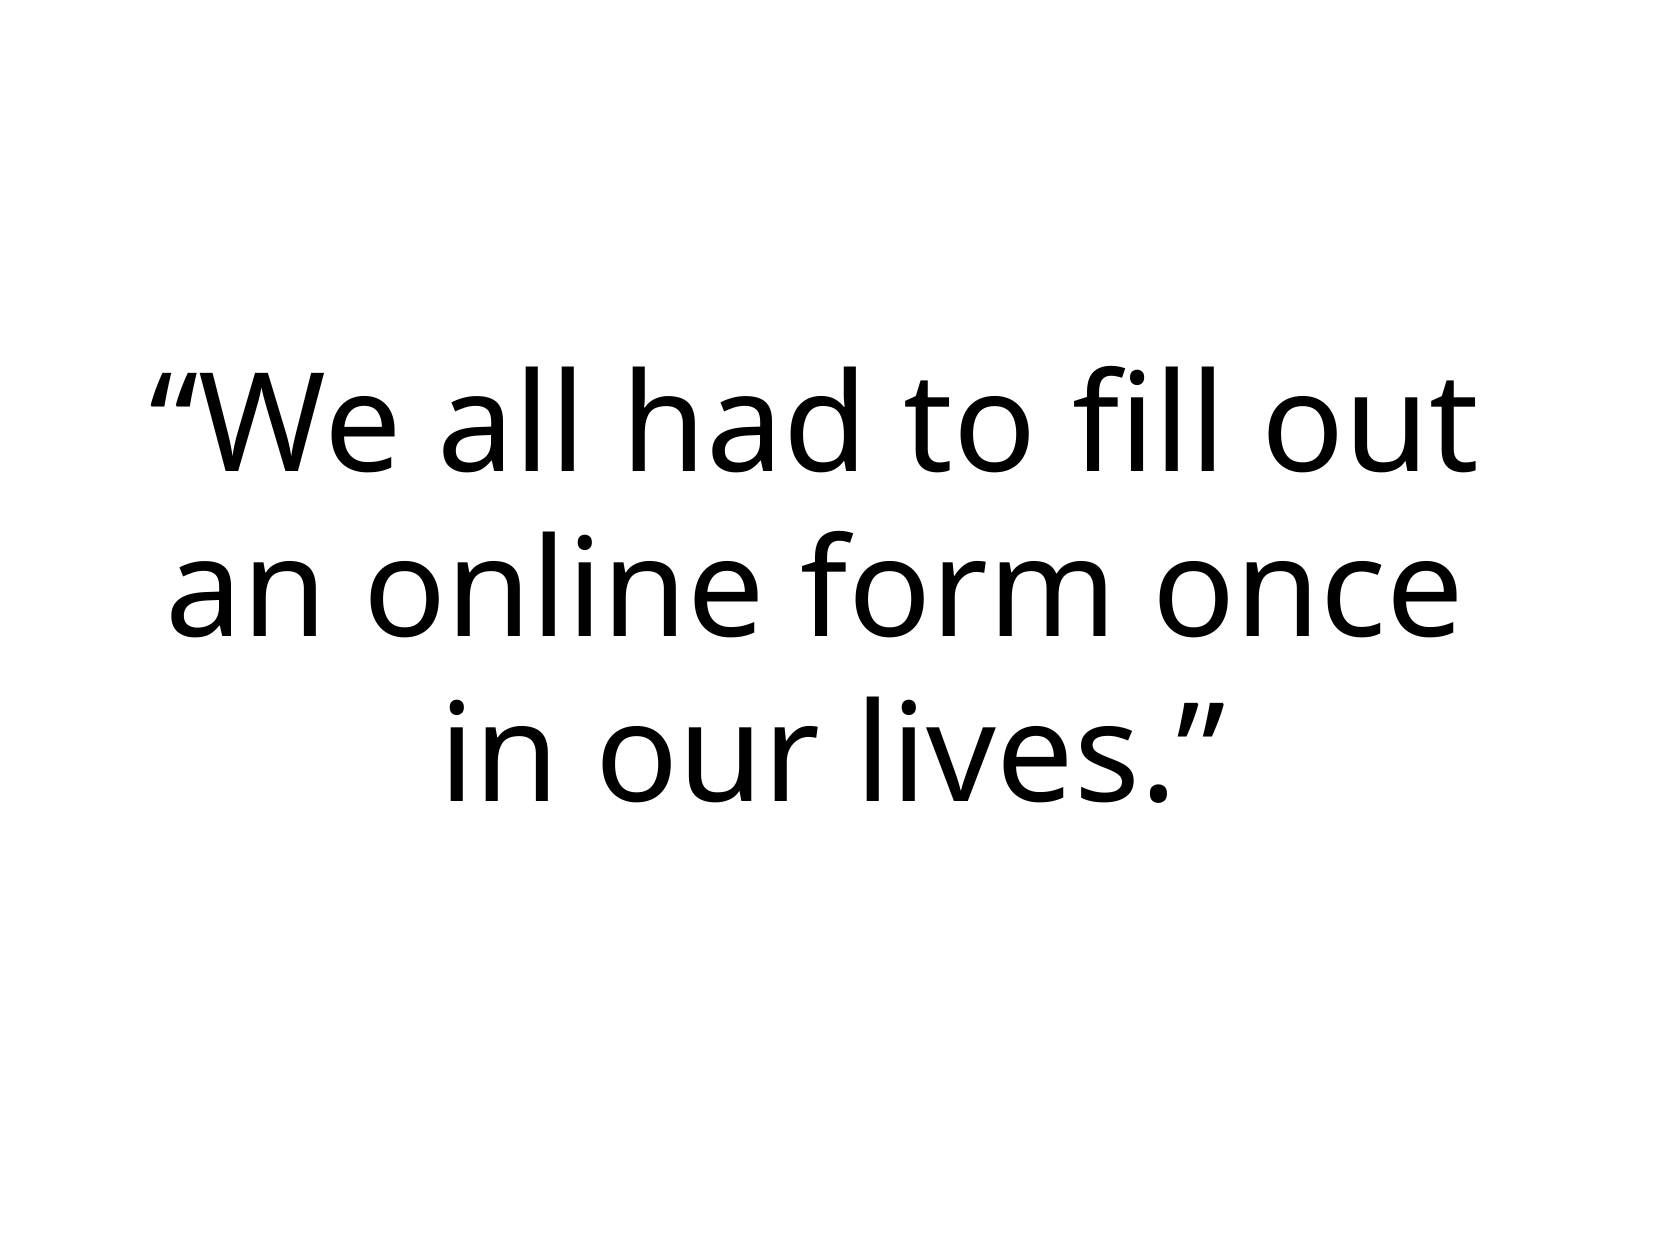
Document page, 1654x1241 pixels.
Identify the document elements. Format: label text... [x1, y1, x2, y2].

text_box “We all had to fill out an online form once in our lives.” [197, 326, 1468, 842]
